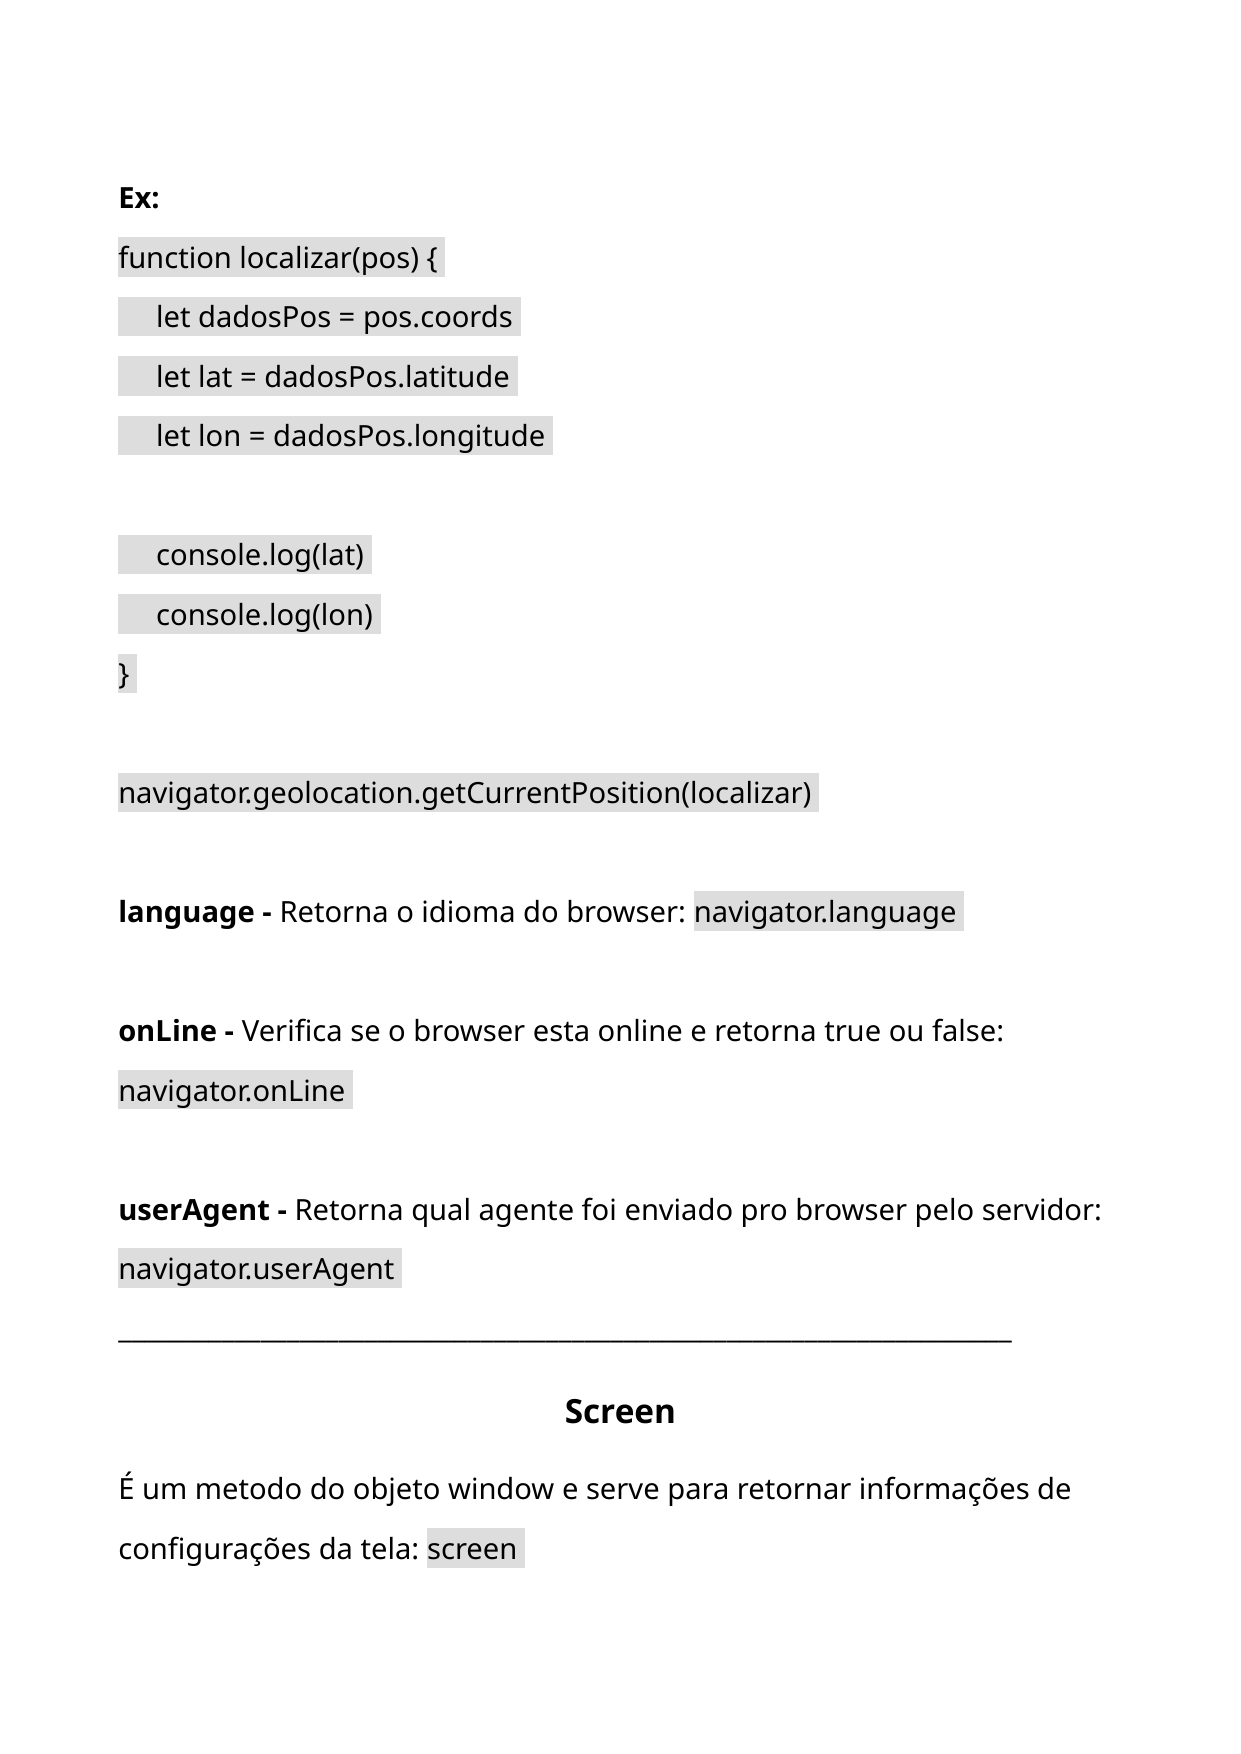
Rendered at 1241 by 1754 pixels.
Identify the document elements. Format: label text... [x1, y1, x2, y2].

text navigator.geolocation.getCurrentPosition(localizar) [118, 772, 1122, 812]
text _____________________________________________________________________ [118, 1308, 1122, 1347]
text userAgent - Retorna qual agente foi enviado pro browser pelo servidor: navigator.userAgent [118, 1189, 1122, 1288]
text onLine - Verifica se o browser esta online e retorna true ou false: navigator.onLine [118, 1010, 1122, 1109]
text let lat = dadosPos.latitude [118, 356, 1122, 396]
text function localizar(pos) { [118, 237, 1122, 277]
text let dadosPos = pos.coords [118, 297, 1122, 336]
text console.log(lat) [118, 534, 1122, 574]
text console.log(lon) [118, 594, 1122, 634]
text let lon = dadosPos.longitude [118, 416, 1122, 455]
subtitle Screen [118, 1388, 1122, 1433]
text Ex: [118, 178, 1122, 217]
text } [118, 653, 1122, 693]
text language - Retorna o idioma do browser: navigator.language [118, 891, 1122, 931]
text É um metodo do objeto window e serve para retornar informações de configurações da tela: screen [118, 1469, 1122, 1568]
